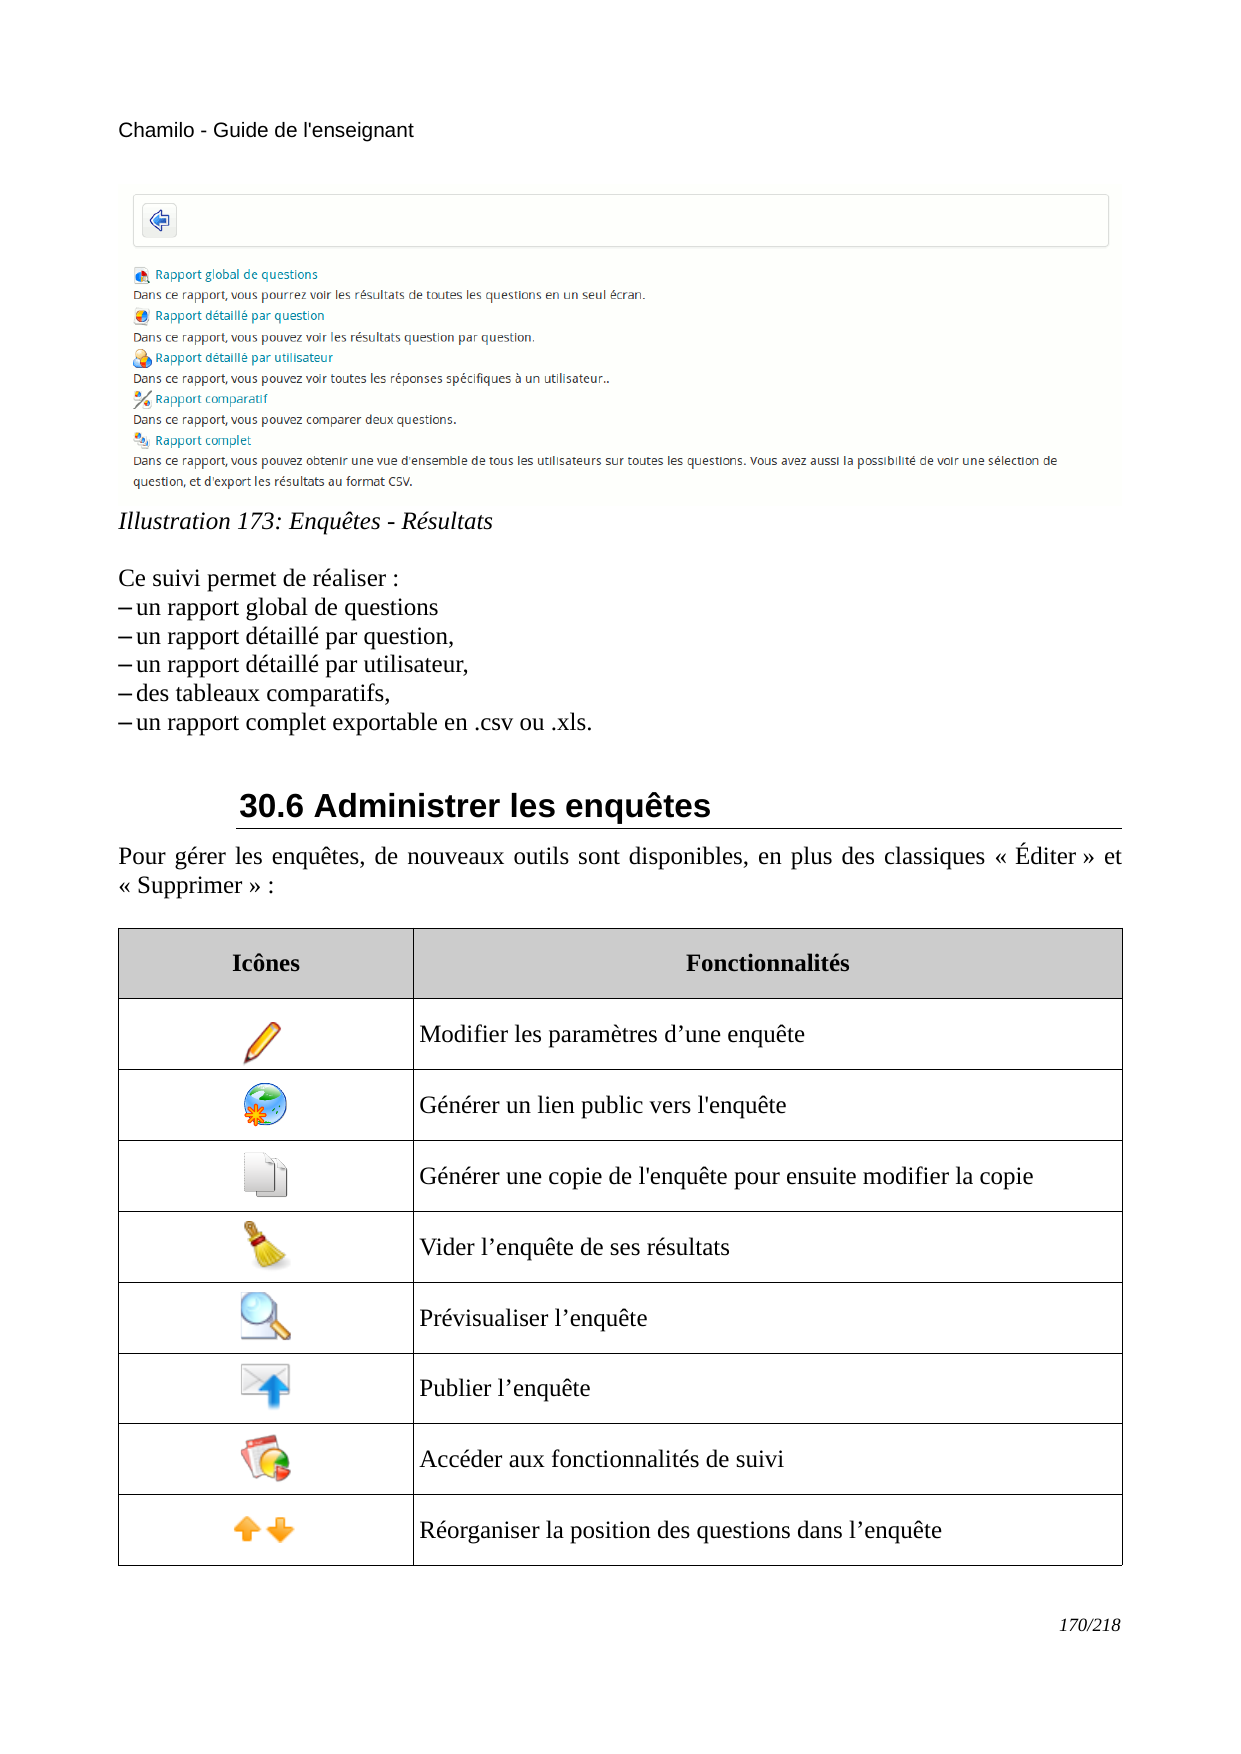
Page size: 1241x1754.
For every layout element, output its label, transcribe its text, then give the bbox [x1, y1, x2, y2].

table_cell [119, 1495, 413, 1565]
table_cell [119, 1141, 413, 1211]
picture [240, 1433, 291, 1484]
list des tableaux comparatifs, [118, 678, 1122, 707]
table_cell Prévisualiser l’enquête [414, 1283, 1122, 1352]
text Illustration 173: Enquêtes - Résultats [118, 506, 1122, 534]
table_cell [119, 999, 413, 1069]
table_cell [119, 1070, 413, 1140]
table_header Icônes [119, 929, 413, 998]
picture [240, 1292, 291, 1342]
list un rapport complet exportable en .csv ou .xls. [118, 707, 1122, 736]
picture [118, 184, 1122, 506]
table_cell Modifier les paramètres d’une enquête [414, 999, 1122, 1069]
list un rapport global de questions [118, 592, 1122, 621]
table_cell [119, 1283, 413, 1352]
table_header Fonctionnalités [414, 929, 1122, 998]
table_cell Réorganiser la position des questions dans l’enquête [414, 1495, 1122, 1565]
table_cell Publier l’enquête [414, 1354, 1122, 1423]
list un rapport détaillé par utilisateur, [118, 649, 1122, 678]
table_cell [119, 1212, 413, 1282]
table_cell [119, 1354, 413, 1423]
subtitle Administrer les enquêtes [236, 783, 1122, 828]
table_cell Générer une copie de l'enquête pour ensuite modifier la copie [414, 1141, 1122, 1211]
picture [240, 1362, 291, 1413]
table_cell Accéder aux fonctionnalités de suivi [414, 1424, 1122, 1494]
text Ce suivi permet de réaliser : [118, 563, 1122, 592]
table_cell Générer un lien public vers l'enquête [414, 1070, 1122, 1140]
list un rapport détaillé par question, [118, 621, 1122, 649]
picture [233, 1516, 298, 1543]
text Pour gérer les enquêtes, de nouveaux outils sont disponibles, en plus des classiques « Éditer » et « Supprimer » : [118, 841, 1122, 899]
table_cell [119, 1424, 413, 1494]
picture [240, 1022, 284, 1066]
picture [240, 1221, 291, 1272]
table_cell Vider l’enquête de ses résultats [414, 1212, 1122, 1282]
